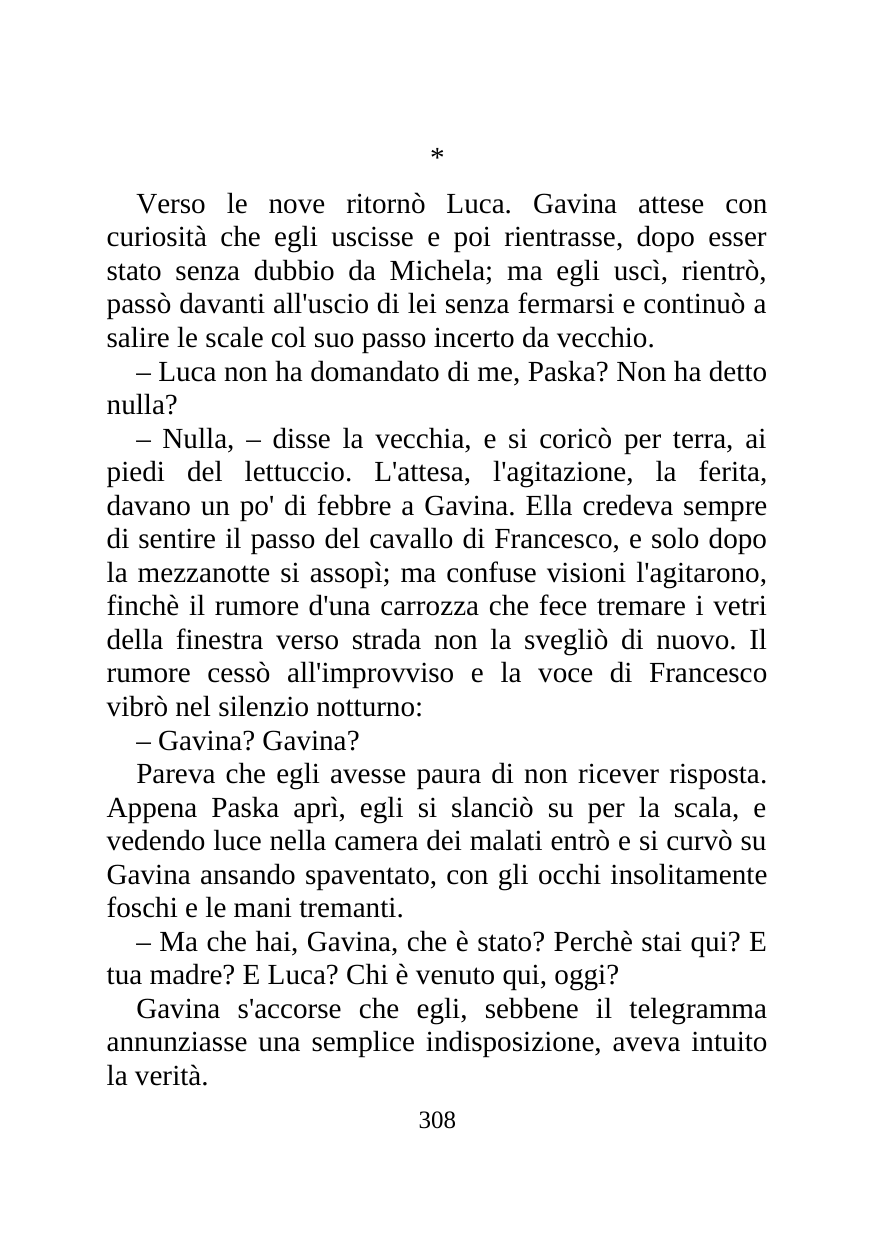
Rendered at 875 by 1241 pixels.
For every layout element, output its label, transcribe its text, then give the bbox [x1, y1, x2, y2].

text Gavina s'accorse che egli, sebbene il telegramma annunziasse una semplice indisposizione, aveva intuito la verità. [106, 991, 768, 1092]
text Verso le nove ritornò Luca. Gavina attese con curiosità che egli uscisse e poi rientrasse, dopo esser stato senza dubbio da Michela; ma egli uscì, rientrò, passò davanti all'uscio di lei senza fermarsi e continuò a salire le scale col suo passo incerto da vecchio. [106, 186, 768, 354]
text – Ma che hai, Gavina, che è stato? Perchè stai qui? E tua madre? E Luca? Chi è venuto qui, oggi? [106, 924, 768, 991]
text Pareva che egli avesse paura di non ricever risposta. Appena Paska aprì, egli si slanciò su per la scala, e vedendo luce nella camera dei malati entrò e si curvò su Gavina ansando spaventato, con gli occhi insolitamente foschi e le mani tremanti. [106, 756, 768, 924]
text – Luca non ha domandato di me, Paska? Non ha detto nulla? [106, 354, 768, 421]
text * [106, 140, 768, 173]
text – Nulla, – disse la vecchia, e si coricò per terra, ai piedi del lettuccio. L'attesa, l'agitazione, la ferita, davano un po' di febbre a Gavina. Ella credeva sempre di sentire il passo del cavallo di Francesco, e solo dopo la mezzanotte si assopì; ma confuse visioni l'agitarono, finchè il rumore d'una carrozza che fece tremare i vetri della finestra verso strada non la svegliò di nuovo. Il rumore cessò all'improvviso e la voce di Francesco vibrò nel silenzio notturno: [106, 421, 768, 723]
text – Gavina? Gavina? [106, 723, 768, 756]
